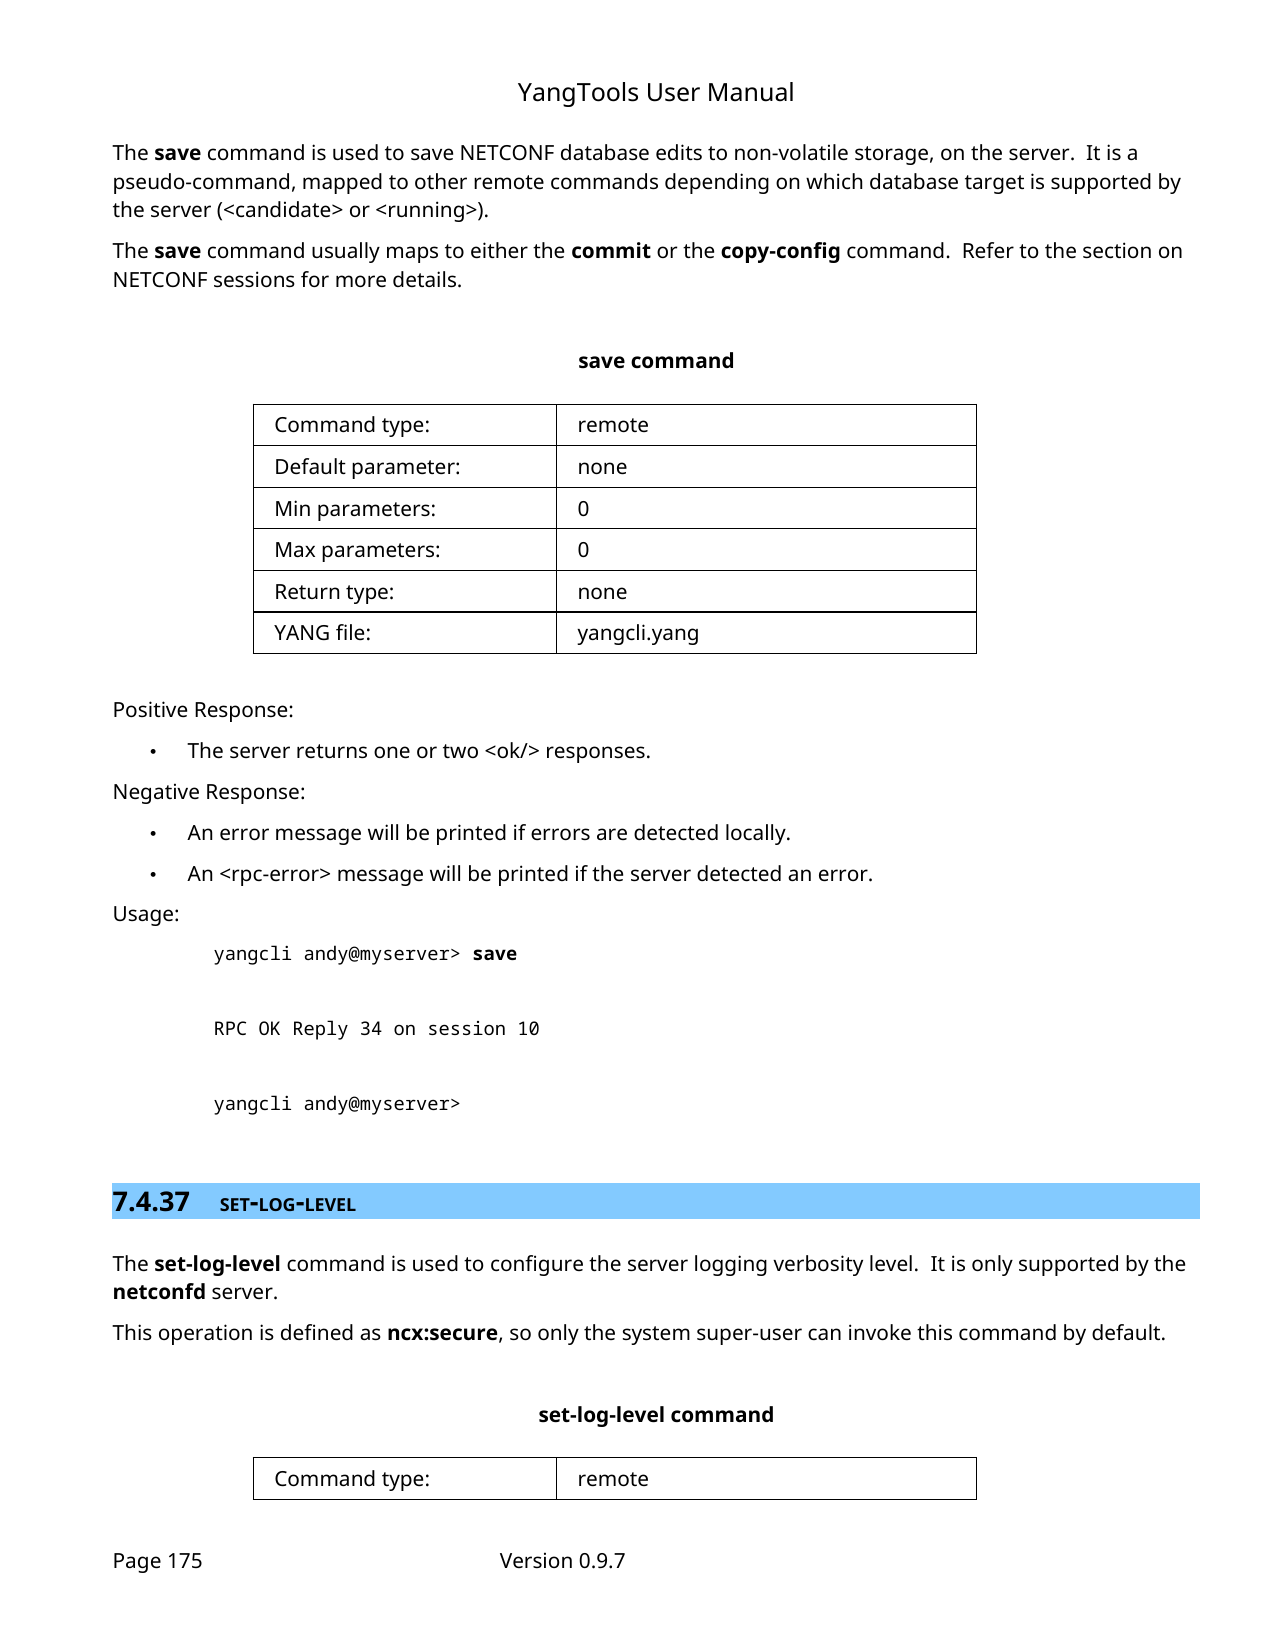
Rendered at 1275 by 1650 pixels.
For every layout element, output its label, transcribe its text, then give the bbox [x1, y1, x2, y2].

text The save command is used to save NETCONF database edits to non-volatile storage, on the server. It is a pseudo-command, mapped to other remote commands depending on which database target is supported by the server (<candidate> or <running>). [112, 138, 1200, 224]
table_cell none [557, 571, 976, 611]
list An <rpc-error> message will be printed if the server detected an error. [150, 859, 1200, 887]
text Positive Response: [112, 695, 1200, 723]
text The set-log-level command is used to configure the server logging verbosity level. It is only supported by the netconfd server. [112, 1249, 1200, 1306]
subtitle set-log-level [112, 1183, 1200, 1219]
text The save command usually maps to either the commit or the copy-config command. Refer to the section on NETCONF sessions for more details. [112, 236, 1200, 293]
table_cell Return type: [254, 571, 556, 611]
text This operation is defined as ncx:secure, so only the system super-user can invoke this command by default. [112, 1318, 1200, 1347]
table_cell 0 [557, 529, 976, 570]
text RPC OK Reply 34 on session 10 [139, 1016, 1200, 1041]
table_header remote [557, 405, 976, 445]
table_cell none [557, 446, 976, 487]
table_cell YANG file: [254, 613, 556, 653]
table_header Command type: [254, 1458, 556, 1498]
text yangcli andy@myserver> save [139, 941, 1200, 966]
table_cell Min parameters: [254, 488, 556, 528]
list An error message will be printed if errors are detected locally. [150, 818, 1200, 846]
table_cell Default parameter: [254, 446, 556, 487]
text Usage: [112, 899, 1200, 928]
table_header remote [557, 1458, 976, 1498]
list The server returns one or two <ok/> responses. [150, 736, 1200, 764]
table_cell 0 [557, 488, 976, 528]
text yangcli andy@myserver> [139, 1091, 1200, 1116]
subtitle save command [127, 347, 1185, 375]
text Negative Response: [112, 777, 1200, 805]
table_cell Max parameters: [254, 529, 556, 570]
subtitle set-log-level command [127, 1400, 1185, 1428]
table_cell yangcli.yang [557, 613, 976, 653]
table_header Command type: [254, 405, 556, 445]
